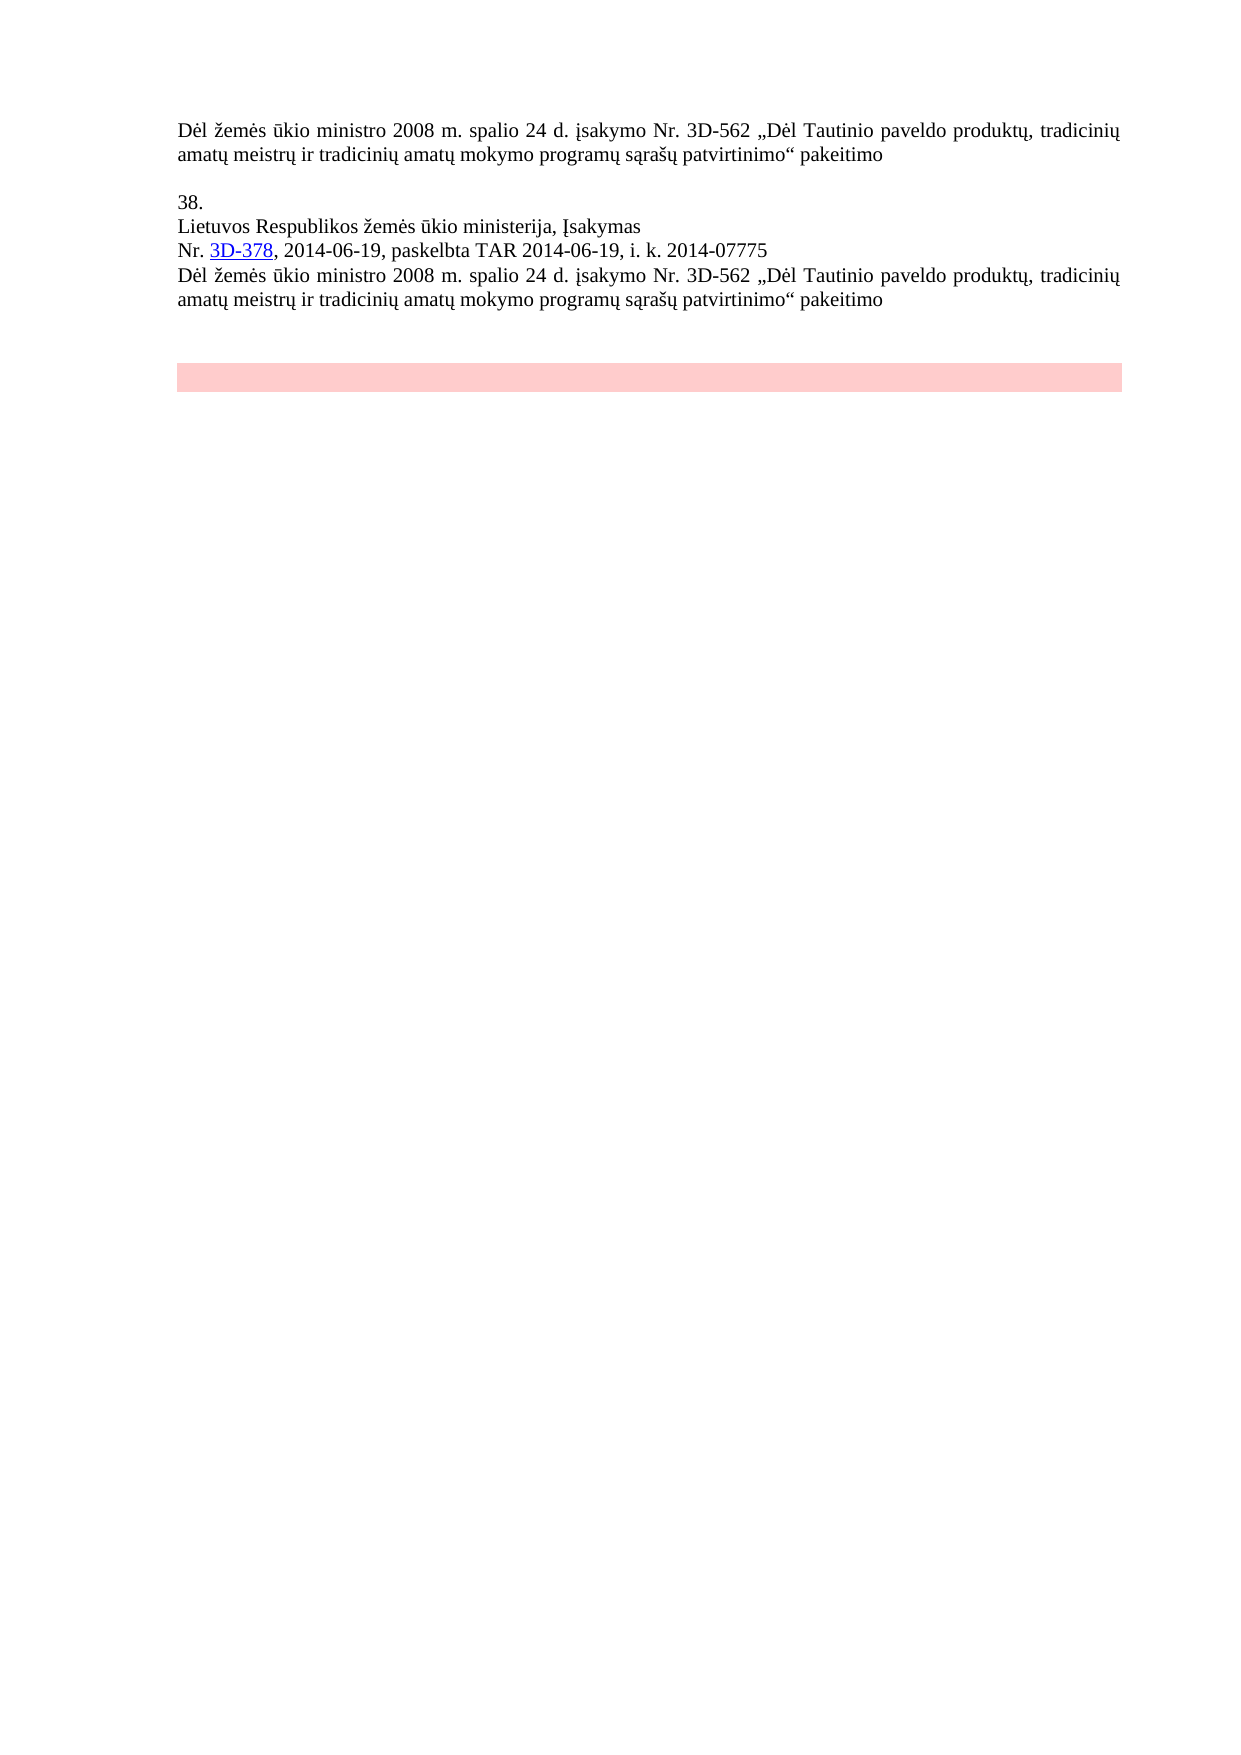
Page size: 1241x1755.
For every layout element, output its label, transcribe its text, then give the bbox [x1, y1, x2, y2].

text Dėl žemės ūkio ministro 2008 m. spalio 24 d. įsakymo Nr. 3D-562 „Dėl Tautinio paveldo produktų, tradicinių amatų meistrų ir tradicinių amatų mokymo programų sąrašų patvirtinimo“ pakeitimo [177, 262, 1122, 311]
text Nr. 3D-378, 2014-06-19, paskelbta TAR 2014-06-19, i. k. 2014-07775 [177, 238, 1122, 262]
text Dėl žemės ūkio ministro 2008 m. spalio 24 d. įsakymo Nr. 3D-562 „Dėl Tautinio paveldo produktų, tradicinių amatų meistrų ir tradicinių amatų mokymo programų sąrašų patvirtinimo“ pakeitimo [177, 118, 1122, 166]
text 38. [177, 190, 1122, 214]
text Lietuvos Respublikos žemės ūkio ministerija, Įsakymas [177, 214, 1122, 238]
